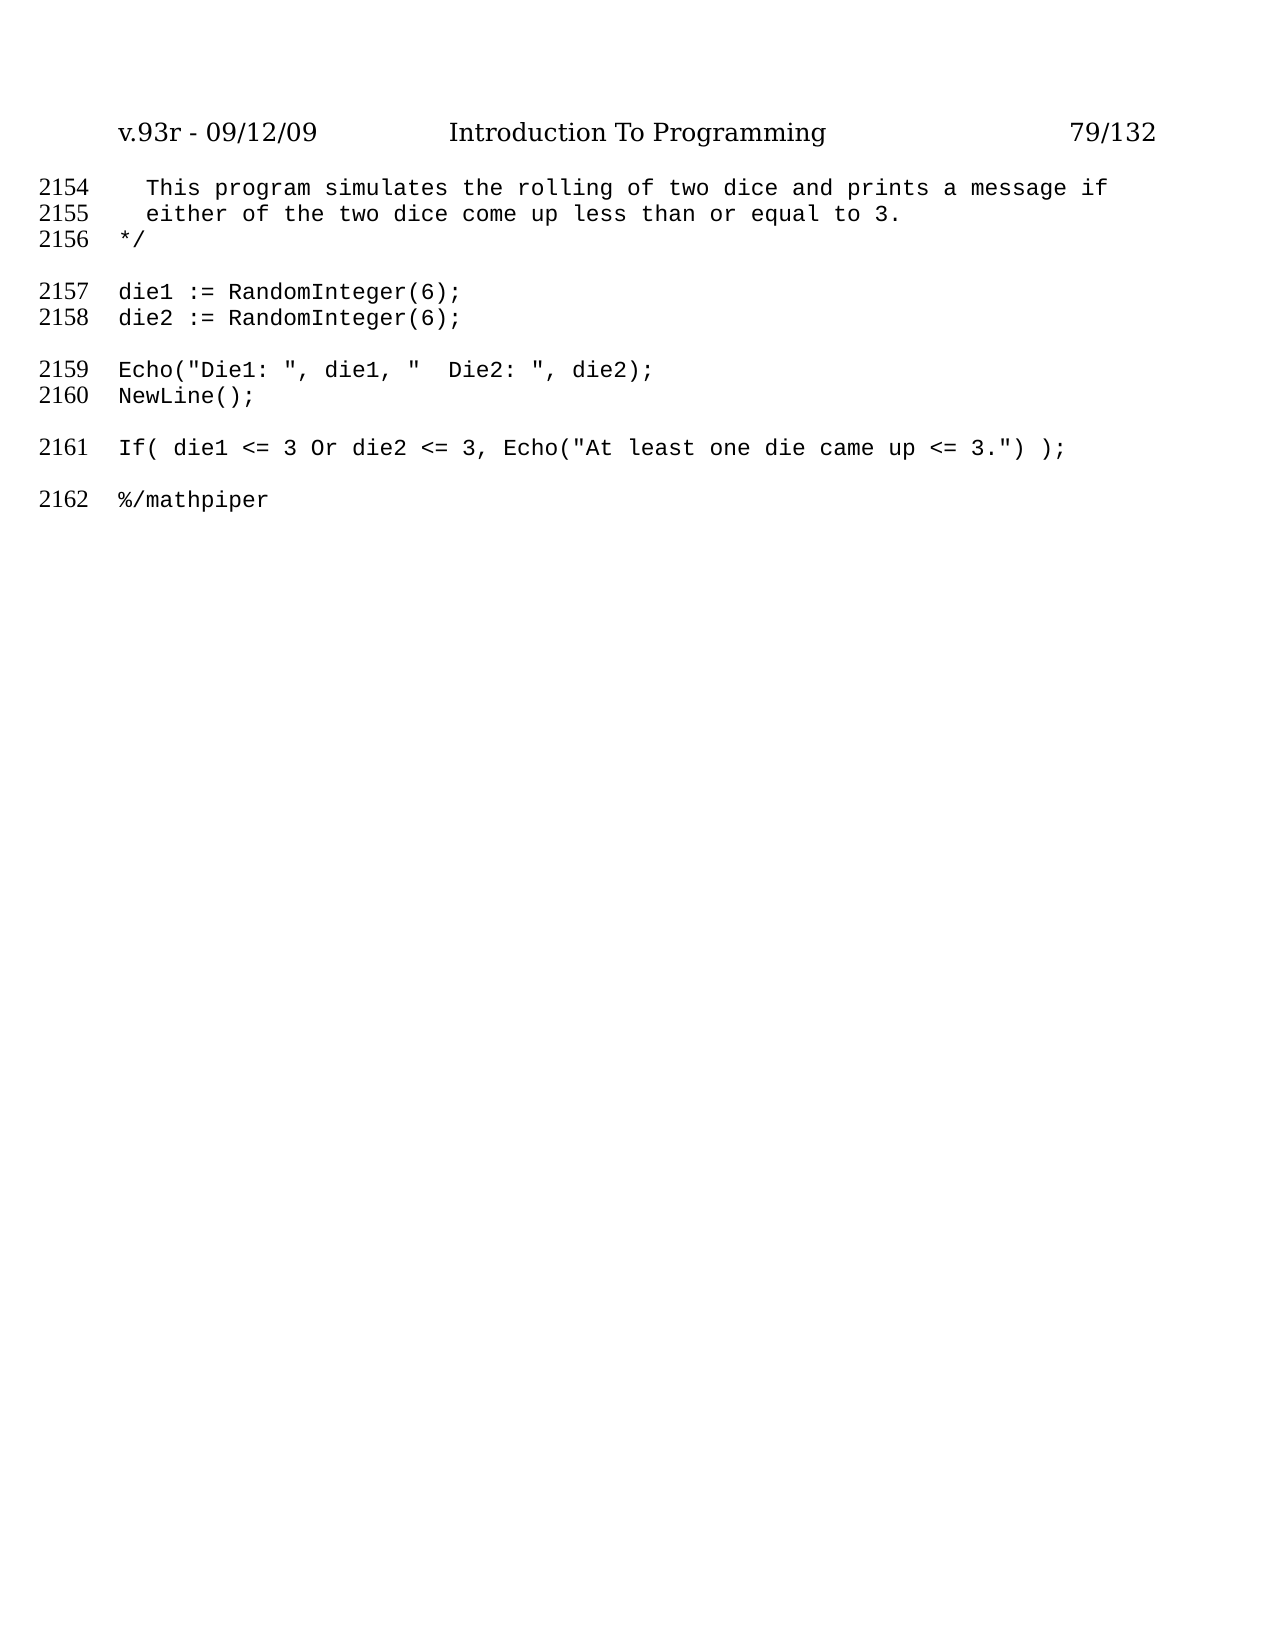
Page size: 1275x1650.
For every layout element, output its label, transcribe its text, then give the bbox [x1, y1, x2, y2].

text This program simulates the rolling of two dice and prints a message if [118, 177, 1157, 203]
text If( die1 <= 3 Or die2 <= 3, Echo("At least one die came up <= 3.") ); [118, 436, 1157, 462]
text either of the two dice come up less than or equal to 3. [118, 203, 1157, 229]
text NewLine(); [118, 384, 1157, 410]
text %/mathpiper [118, 488, 1157, 514]
text */ [118, 229, 1157, 254]
text die2 := RandomInteger(6); [118, 306, 1157, 332]
text die1 := RandomInteger(6); [118, 281, 1157, 306]
text Echo("Die1: ", die1, " Die2: ", die2); [118, 358, 1157, 384]
